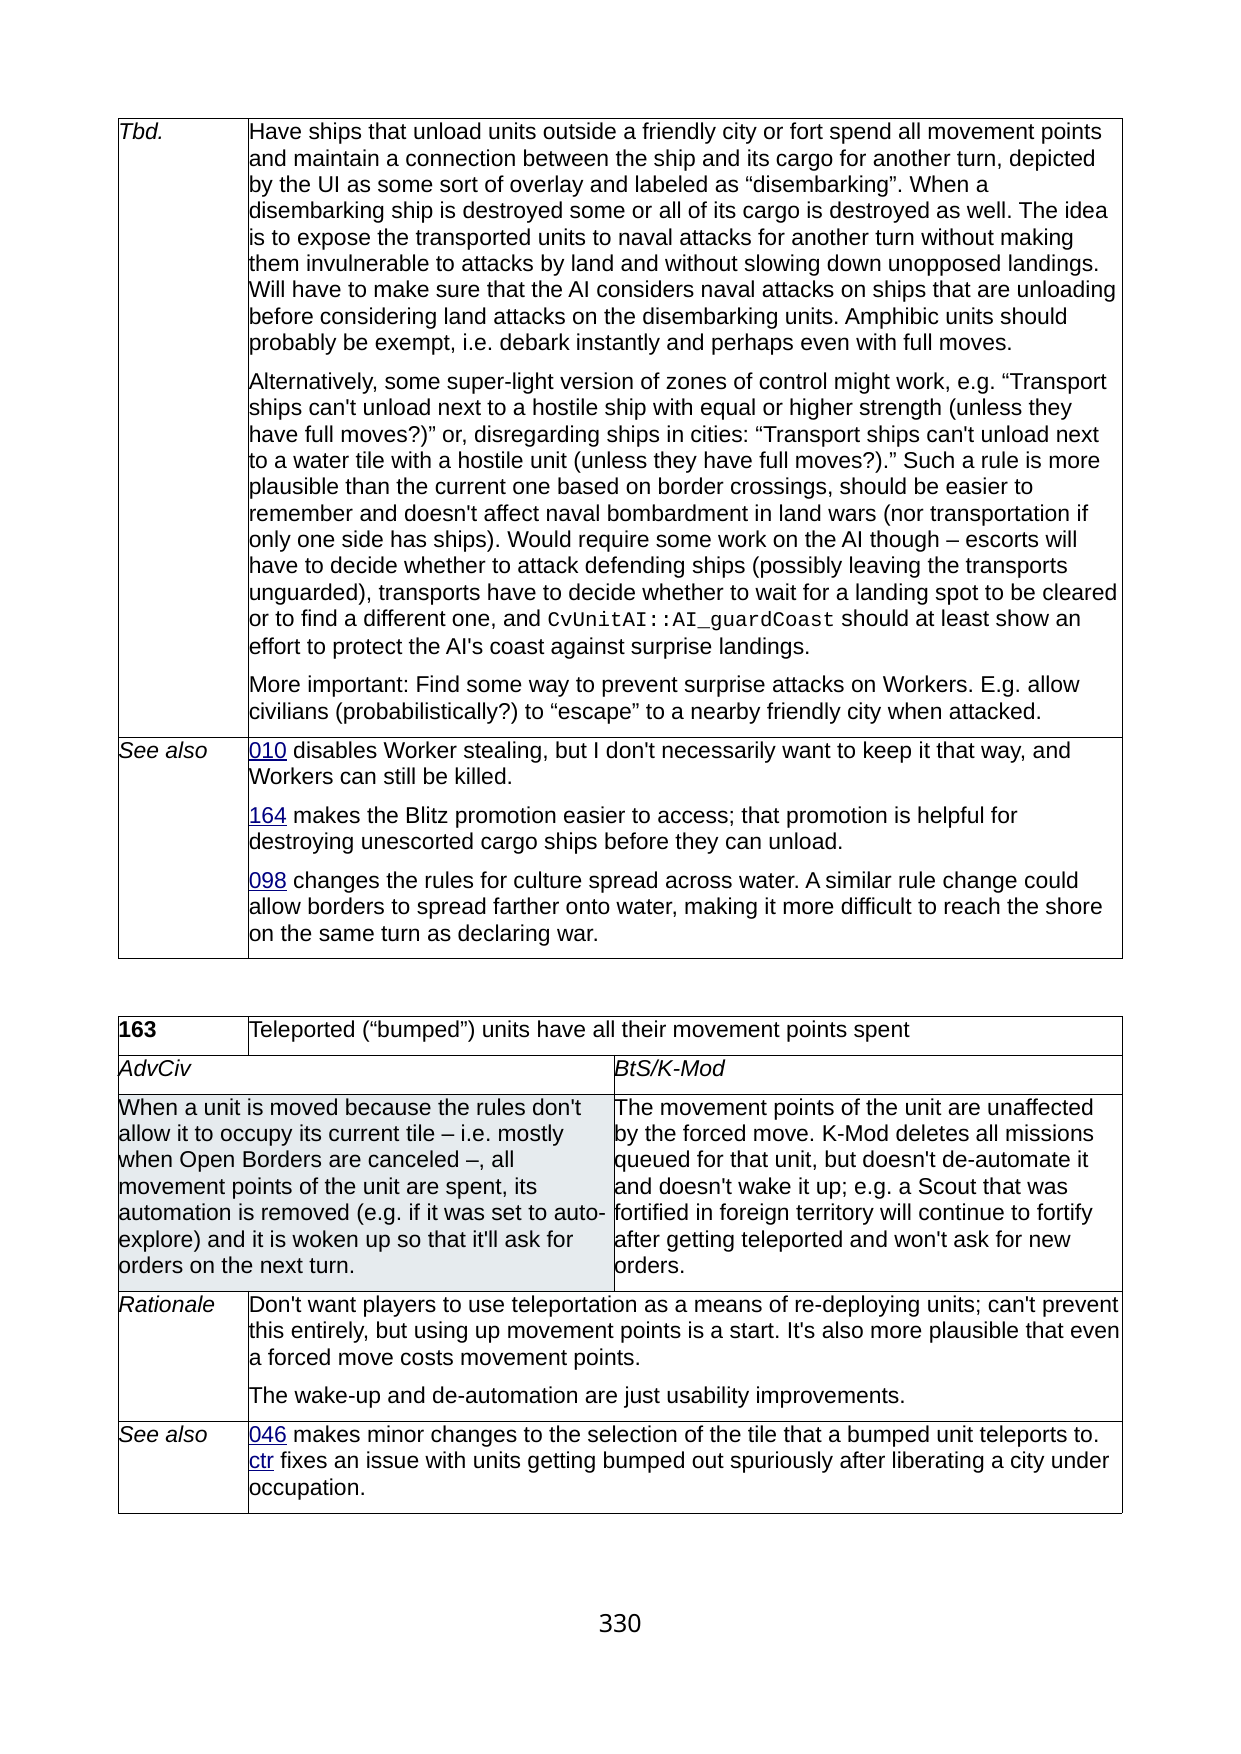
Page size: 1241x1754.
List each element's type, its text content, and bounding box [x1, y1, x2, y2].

table_cell The movement points of the unit are unaffected by the forced move. K-Mod deletes all missions queued for that unit, but doesn't de-automate it and doesn't wake it up; e.g. a Scout that was fortified in foreign territory will continue to fortify after getting teleported and won't ask for new orders. [615, 1095, 1122, 1291]
table_cell Tbd. [119, 119, 248, 737]
table_cell AdvCiv [119, 1056, 614, 1094]
table_cell 010 disables Worker stealing, but I don't necessarily want to keep it that way, and Workers can still be killed. 164 makes the Blitz promotion easier to access; that promotion is helpful for destroying unescorted cargo ships before they can unload. 098 changes the rules for culture spread across water. A similar rule change could allow borders to spread farther onto water, making it more difficult to reach the shore on the same turn as declaring war. [249, 738, 1122, 958]
table_cell Have ships that unload units outside a friendly city or fort spend all movement points and maintain a connection between the ship and its cargo for another turn, depicted by the UI as some sort of overlay and labeled as “disembarking”. When a disembarking ship is destroyed some or all of its cargo is destroyed as well. The idea is to expose the transported units to naval attacks for another turn without making them invulnerable to attacks by land and without slowing down unopposed landings. Will have to make sure that the AI considers naval attacks on ships that are unloading before considering land attacks on the disembarking units. Amphibic units should probably be exempt, i.e. debark instantly and perhaps even with full moves. Alternatively, some super-light version of zones of control might work, e.g. “Transport ships can't unload next to a hostile ship with equal or higher strength (unless they have full moves?)” or, disregarding ships in cities: “Transport ships can't unload next to a water tile with a hostile unit (unless they have full moves?).” Such a rule is more plausible than the current one based on border crossings, should be easier to remember and doesn't affect naval bombardment in land wars (nor transportation if only one side has ships). Would require some work on the AI though – escorts will have to decide whether to attack defending ships (possibly leaving the transports unguarded), transports have to decide whether to wait for a landing spot to be cleared or to find a different one, and CvUnitAI::AI_guardCoast should at least show an effort to protect the AI's coast against surprise landings. More important: Find some way to prevent surprise attacks on Workers. E.g. allow civilians (probabilistically?) to “escape” to a nearby friendly city when attacked. [249, 119, 1122, 737]
table_header 163 [119, 1017, 248, 1055]
table_cell BtS/K-Mod [615, 1056, 1122, 1094]
table_header Teleported (“bumped”) units have all their movement points spent [249, 1017, 1122, 1055]
table_cell See also [119, 738, 248, 958]
table_cell Don't want players to use teleportation as a means of re-deploying units; can't prevent this entirely, but using up movement points is a start. It's also more plausible that even a forced move costs movement points. The wake-up and de-automation are just usability improvements. [249, 1292, 1122, 1421]
table_cell 046 makes minor changes to the selection of the tile that a bumped unit teleports to. ctr fixes an issue with units getting bumped out spuriously after liberating a city under occupation. [249, 1422, 1122, 1512]
table_cell When a unit is moved because the rules don't allow it to occupy its current tile – i.e. mostly when Open Borders are canceled –, all movement points of the unit are spent, its automation is removed (e.g. if it was set to auto-explore) and it is woken up so that it'll ask for orders on the next turn. [119, 1095, 614, 1291]
table_cell Rationale [119, 1292, 248, 1421]
table_cell See also [119, 1422, 248, 1512]
